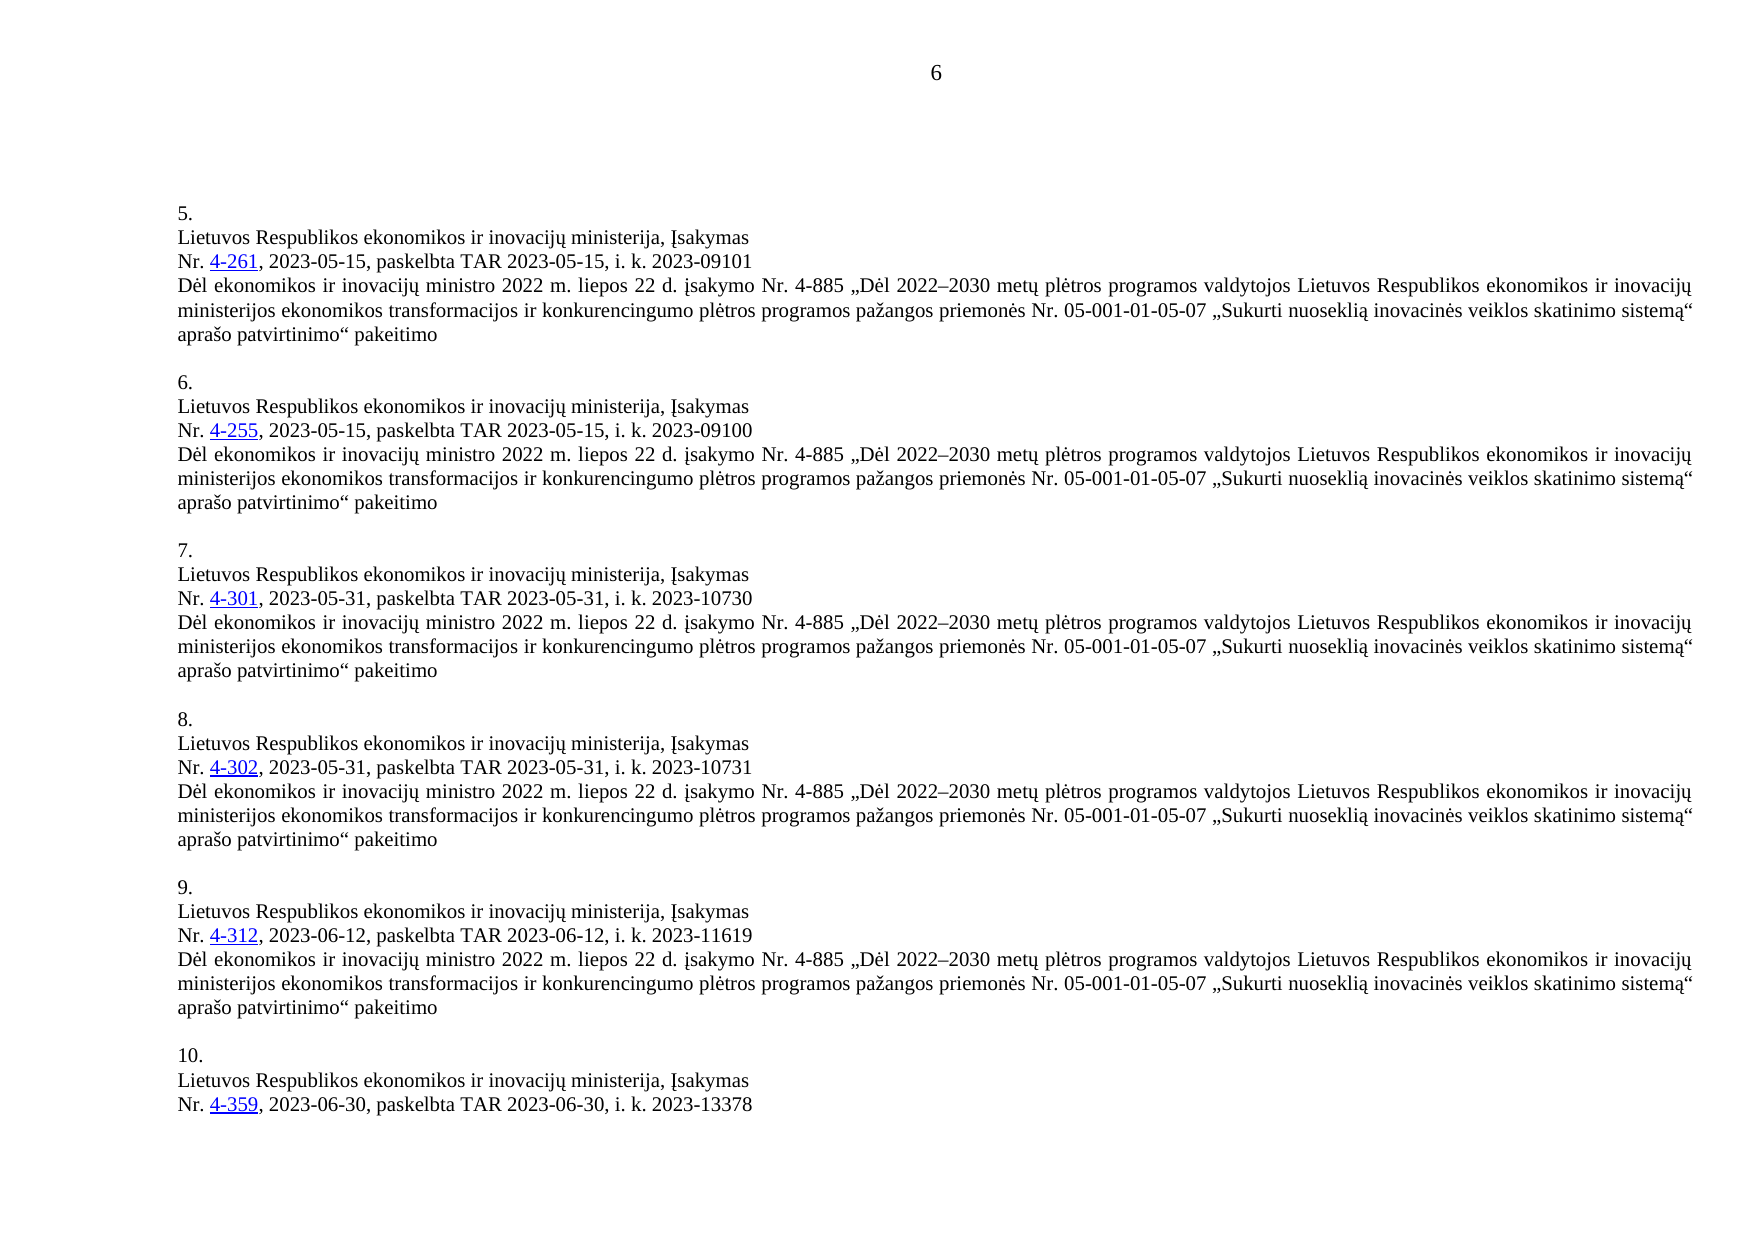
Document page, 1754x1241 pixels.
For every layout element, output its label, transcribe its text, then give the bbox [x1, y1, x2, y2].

text Lietuvos Respublikos ekonomikos ir inovacijų ministerija, Įsakymas [177, 394, 1695, 418]
text Dėl ekonomikos ir inovacijų ministro 2022 m. liepos 22 d. įsakymo Nr. 4-885 „Dėl 2022–2030 metų plėtros programos valdytojos Lietuvos Respublikos ekonomikos ir inovacijų ministerijos ekonomikos transformacijos ir konkurencingumo plėtros programos pažangos priemonės Nr. 05-001-01-05-07 „Sukurti nuoseklią inovacinės veiklos skatinimo sistemą“ aprašo patvirtinimo“ pakeitimo [177, 779, 1695, 851]
text 9. [177, 875, 1695, 899]
text Nr. 4-261, 2023-05-15, paskelbta TAR 2023-05-15, i. k. 2023-09101 [177, 249, 1695, 273]
text Dėl ekonomikos ir inovacijų ministro 2022 m. liepos 22 d. įsakymo Nr. 4-885 „Dėl 2022–2030 metų plėtros programos valdytojos Lietuvos Respublikos ekonomikos ir inovacijų ministerijos ekonomikos transformacijos ir konkurencingumo plėtros programos pažangos priemonės Nr. 05-001-01-05-07 „Sukurti nuoseklią inovacinės veiklos skatinimo sistemą“ aprašo patvirtinimo“ pakeitimo [177, 442, 1695, 514]
text Lietuvos Respublikos ekonomikos ir inovacijų ministerija, Įsakymas [177, 731, 1695, 755]
text Dėl ekonomikos ir inovacijų ministro 2022 m. liepos 22 d. įsakymo Nr. 4-885 „Dėl 2022–2030 metų plėtros programos valdytojos Lietuvos Respublikos ekonomikos ir inovacijų ministerijos ekonomikos transformacijos ir konkurencingumo plėtros programos pažangos priemonės Nr. 05-001-01-05-07 „Sukurti nuoseklią inovacinės veiklos skatinimo sistemą“ aprašo patvirtinimo“ pakeitimo [177, 273, 1695, 346]
text Nr. 4-255, 2023-05-15, paskelbta TAR 2023-05-15, i. k. 2023-09100 [177, 418, 1695, 442]
text Dėl ekonomikos ir inovacijų ministro 2022 m. liepos 22 d. įsakymo Nr. 4-885 „Dėl 2022–2030 metų plėtros programos valdytojos Lietuvos Respublikos ekonomikos ir inovacijų ministerijos ekonomikos transformacijos ir konkurencingumo plėtros programos pažangos priemonės Nr. 05-001-01-05-07 „Sukurti nuoseklią inovacinės veiklos skatinimo sistemą“ aprašo patvirtinimo“ pakeitimo [177, 610, 1695, 682]
text Lietuvos Respublikos ekonomikos ir inovacijų ministerija, Įsakymas [177, 1067, 1695, 1092]
text Nr. 4-359, 2023-06-30, paskelbta TAR 2023-06-30, i. k. 2023-13378 [177, 1092, 1695, 1116]
text 8. [177, 707, 1695, 731]
text Lietuvos Respublikos ekonomikos ir inovacijų ministerija, Įsakymas [177, 225, 1695, 249]
text Nr. 4-301, 2023-05-31, paskelbta TAR 2023-05-31, i. k. 2023-10730 [177, 586, 1695, 610]
text 6. [177, 370, 1695, 394]
text Lietuvos Respublikos ekonomikos ir inovacijų ministerija, Įsakymas [177, 899, 1695, 923]
text Nr. 4-312, 2023-06-12, paskelbta TAR 2023-06-12, i. k. 2023-11619 [177, 923, 1695, 947]
text Lietuvos Respublikos ekonomikos ir inovacijų ministerija, Įsakymas [177, 562, 1695, 586]
text 10. [177, 1043, 1695, 1067]
text 5. [177, 201, 1695, 225]
text 7. [177, 538, 1695, 562]
text Dėl ekonomikos ir inovacijų ministro 2022 m. liepos 22 d. įsakymo Nr. 4-885 „Dėl 2022–2030 metų plėtros programos valdytojos Lietuvos Respublikos ekonomikos ir inovacijų ministerijos ekonomikos transformacijos ir konkurencingumo plėtros programos pažangos priemonės Nr. 05-001-01-05-07 „Sukurti nuoseklią inovacinės veiklos skatinimo sistemą“ aprašo patvirtinimo“ pakeitimo [177, 947, 1695, 1019]
text Nr. 4-302, 2023-05-31, paskelbta TAR 2023-05-31, i. k. 2023-10731 [177, 755, 1695, 779]
